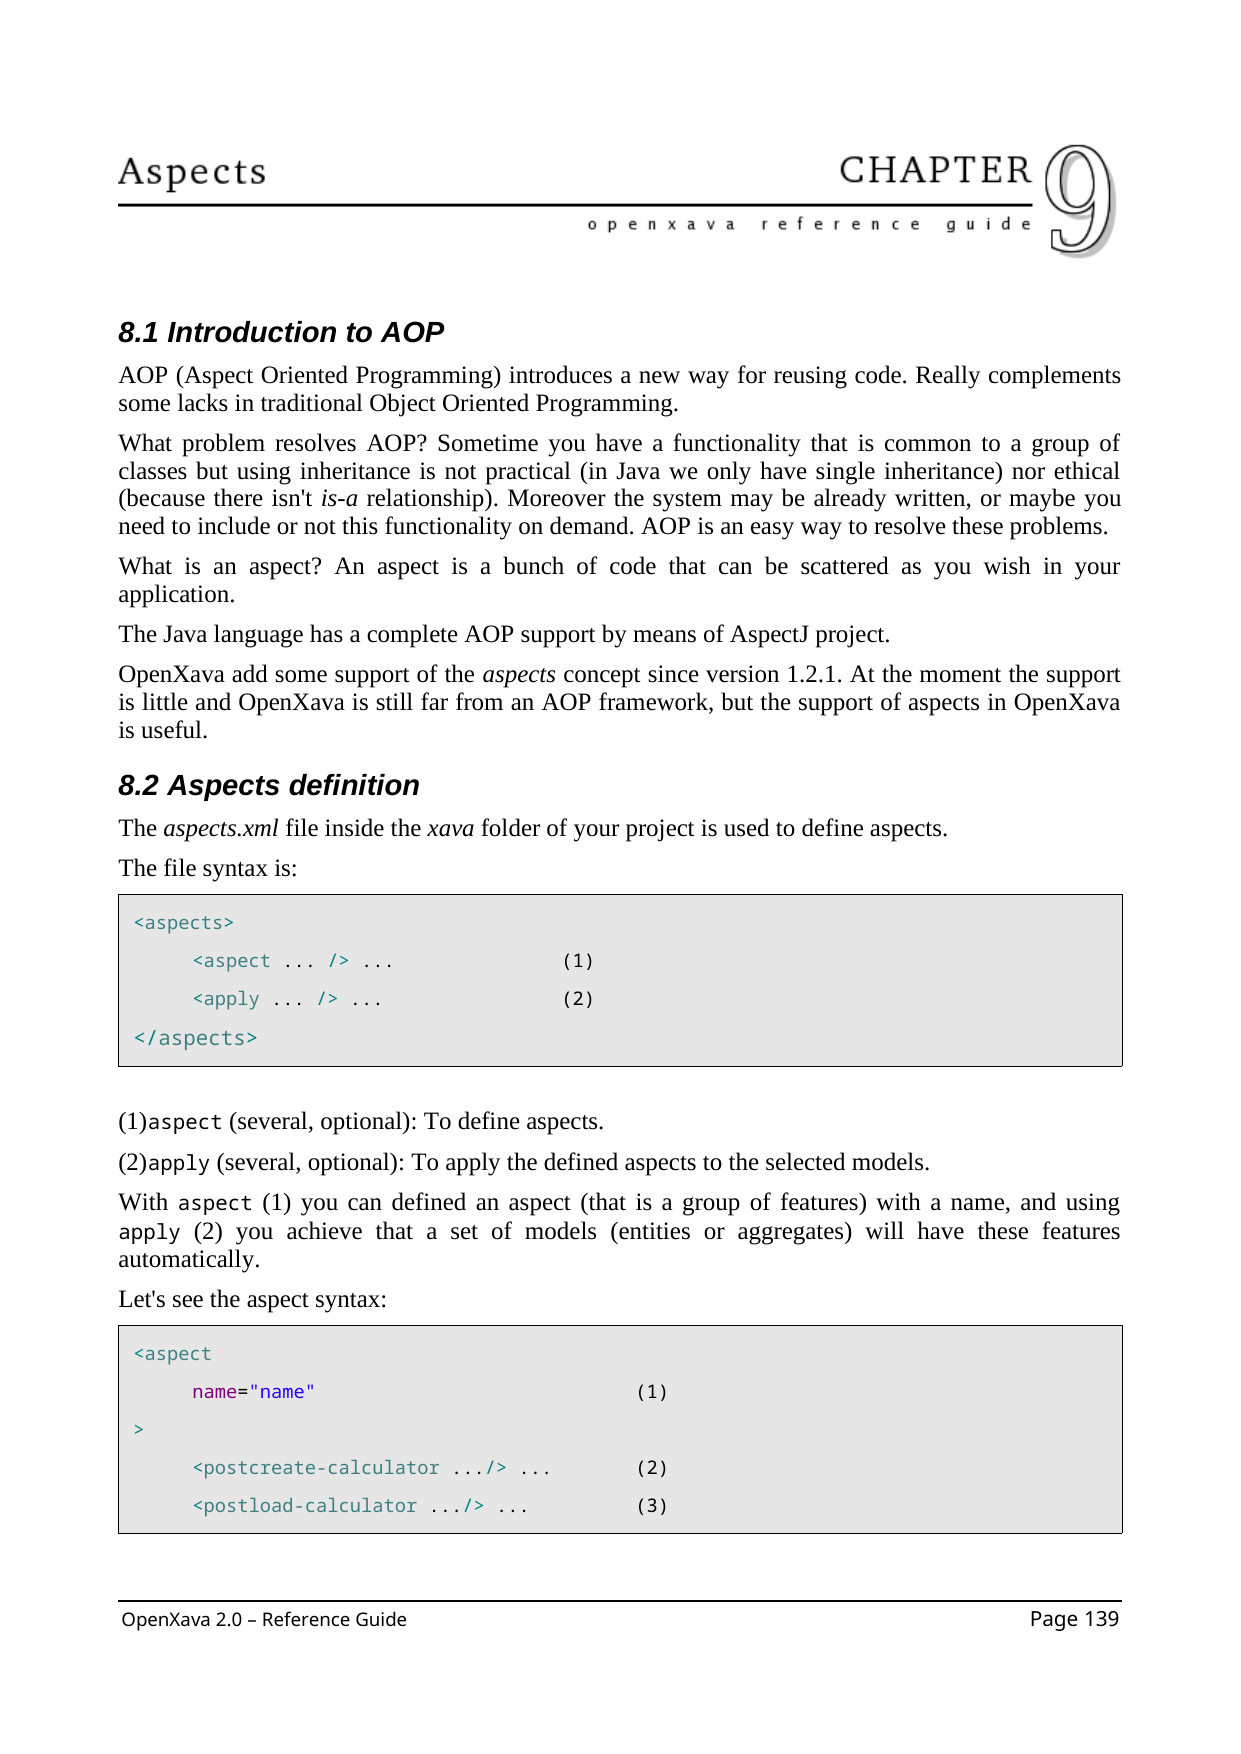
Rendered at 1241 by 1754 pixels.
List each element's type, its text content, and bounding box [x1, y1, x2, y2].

text > [119, 1401, 1122, 1439]
text What is an aspect? An aspect is a bunch of code that can be scattered as you wish in your application. [118, 552, 1122, 608]
subtitle Introduction to AOP [118, 316, 1122, 349]
text <aspect [119, 1326, 1122, 1363]
text </aspects> [119, 1008, 1122, 1066]
text <apply ... /> ... (2) [119, 970, 1122, 1008]
text OpenXava add some support of the aspects concept since version 1.2.1. At the moment the support is little and OpenXava is still far from an AOP framework, but the support of aspects in OpenXava is useful. [118, 661, 1122, 744]
subtitle Aspects [118, 287, 1122, 291]
text The Java language has a complete AOP support by means of AspectJ project. [118, 620, 1122, 648]
text With aspect (1) you can defined an aspect (that is a group of features) with a name, and using apply (2) you achieve that a set of models (entities or aggregates) will have these features automatically. [118, 1188, 1122, 1273]
list apply (several, optional): To apply the defined aspects to the selected models. [118, 1148, 1122, 1176]
picture [118, 118, 1122, 287]
text Let's see the aspect syntax: [118, 1285, 1122, 1313]
text What problem resolves AOP? Sometime you have a functionality that is common to a group of classes but using inheritance is not practical (in Java we only have single inheritance) nor ethical (because there isn't is-a relationship). Moreover the system may be already written, or maybe you need to include or not this functionality on demand. AOP is an easy way to resolve these problems. [118, 429, 1122, 540]
text <postcreate-calculator .../> ... (2) [119, 1439, 1122, 1477]
text name="name" (1) [119, 1363, 1122, 1401]
list aspect (several, optional): To define aspects. [118, 1107, 1122, 1135]
text The file syntax is: [118, 854, 1122, 882]
text <postload-calculator .../> ... (3) [119, 1477, 1122, 1533]
subtitle Aspects definition [118, 769, 1122, 801]
text AOP (Aspect Oriented Programming) introduces a new way for reusing code. Really complements some lacks in traditional Object Oriented Programming. [118, 361, 1122, 417]
text The aspects.xml file inside the xava folder of your project is used to define aspects. [118, 814, 1122, 842]
text <aspects> [119, 895, 1122, 932]
text <aspect ... /> ... (1) [119, 932, 1122, 970]
